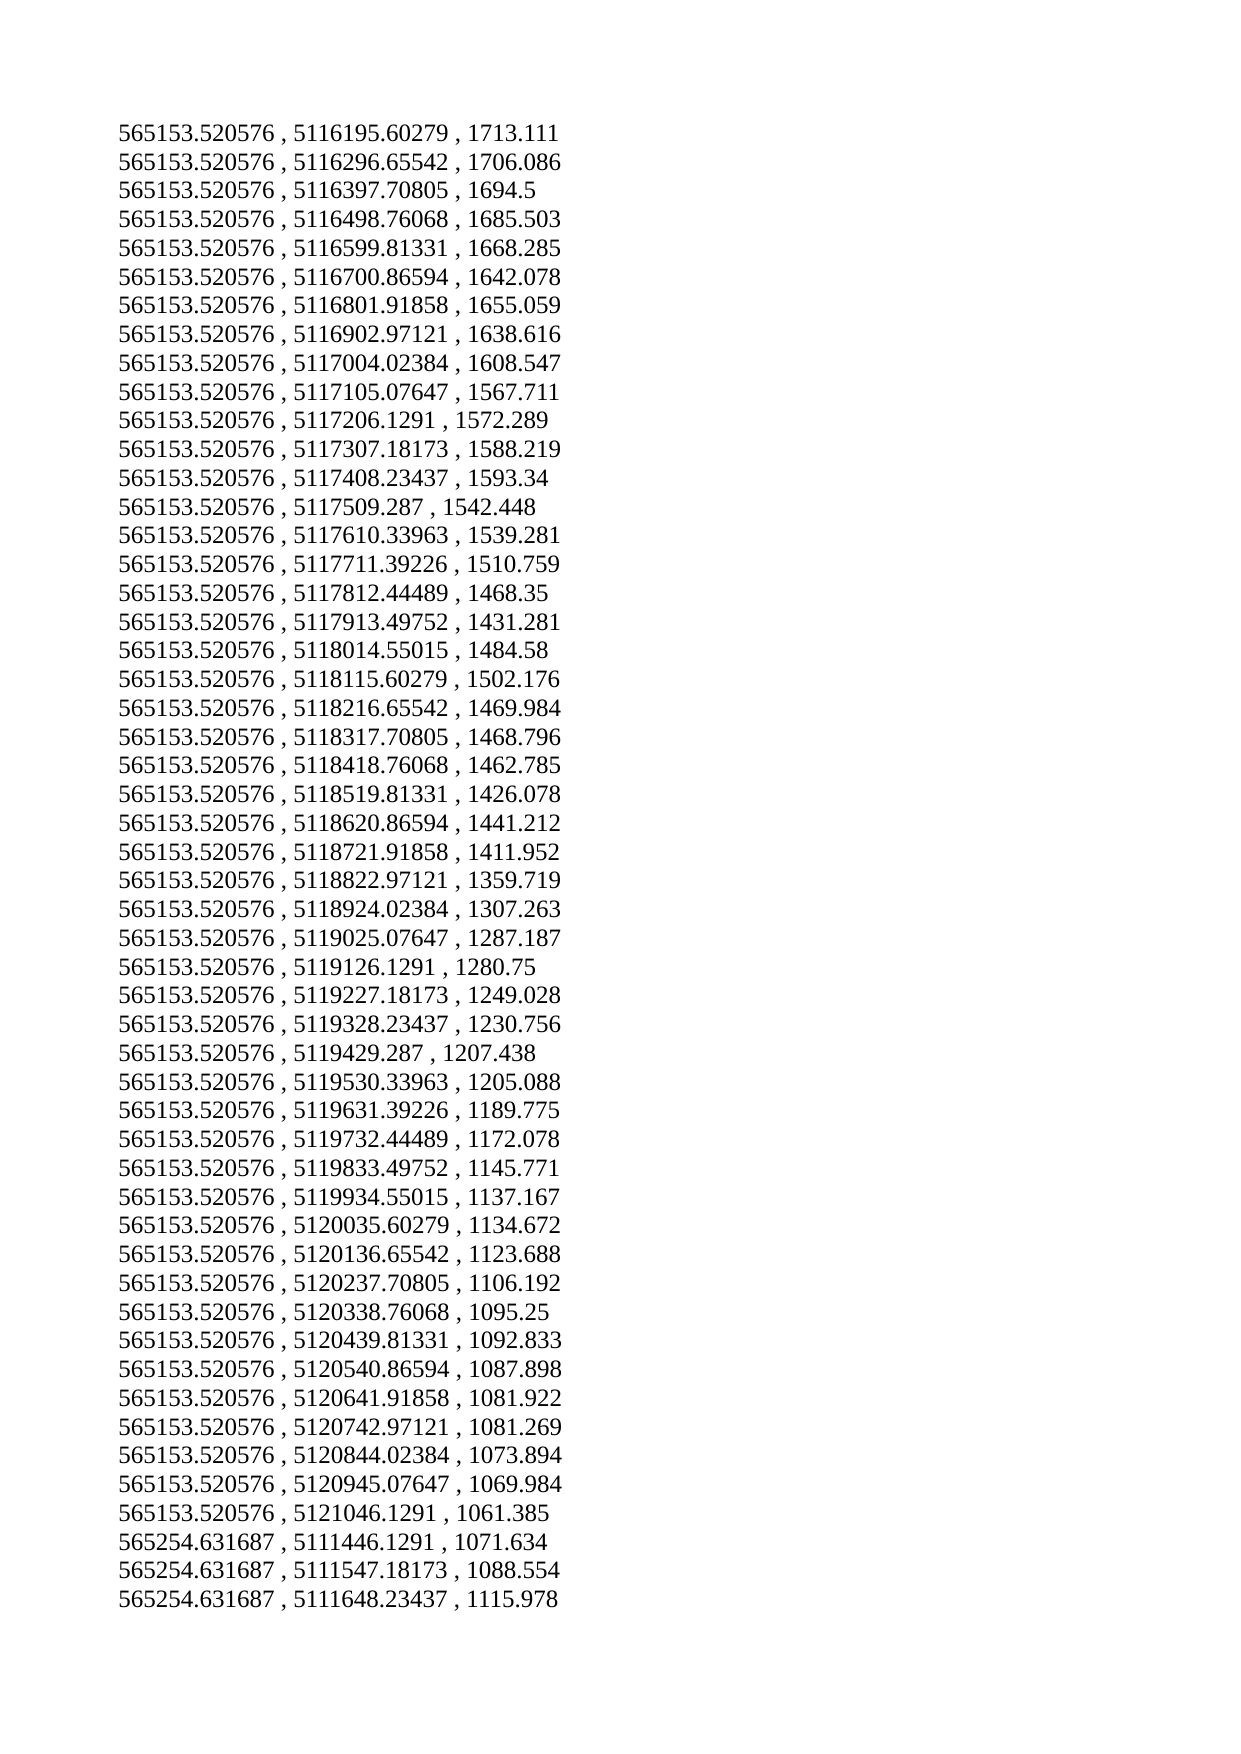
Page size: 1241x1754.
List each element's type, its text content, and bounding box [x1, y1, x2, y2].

text 565153.520576 , 5117610.33963 , 1539.281 [118, 521, 1122, 549]
text 565153.520576 , 5120338.76068 , 1095.25 [118, 1297, 1122, 1326]
text 565153.520576 , 5119631.39226 , 1189.775 [118, 1096, 1122, 1124]
text 565153.520576 , 5116700.86594 , 1642.078 [118, 262, 1122, 291]
text 565254.631687 , 5111648.23437 , 1115.978 [118, 1584, 1122, 1613]
text 565153.520576 , 5118924.02384 , 1307.263 [118, 894, 1122, 923]
text 565153.520576 , 5121046.1291 , 1061.385 [118, 1498, 1122, 1527]
text 565153.520576 , 5120945.07647 , 1069.984 [118, 1469, 1122, 1498]
text 565153.520576 , 5119732.44489 , 1172.078 [118, 1124, 1122, 1153]
text 565153.520576 , 5118115.60279 , 1502.176 [118, 664, 1122, 693]
text 565254.631687 , 5111547.18173 , 1088.554 [118, 1556, 1122, 1584]
text 565153.520576 , 5120035.60279 , 1134.672 [118, 1211, 1122, 1239]
text 565153.520576 , 5119227.18173 , 1249.028 [118, 981, 1122, 1009]
text 565153.520576 , 5118822.97121 , 1359.719 [118, 866, 1122, 894]
text 565153.520576 , 5120136.65542 , 1123.688 [118, 1239, 1122, 1268]
text 565153.520576 , 5119833.49752 , 1145.771 [118, 1153, 1122, 1182]
text 565153.520576 , 5118620.86594 , 1441.212 [118, 808, 1122, 837]
text 565153.520576 , 5116397.70805 , 1694.5 [118, 176, 1122, 204]
text 565153.520576 , 5119934.55015 , 1137.167 [118, 1182, 1122, 1211]
text 565153.520576 , 5118317.70805 , 1468.796 [118, 722, 1122, 751]
text 565153.520576 , 5119328.23437 , 1230.756 [118, 1009, 1122, 1038]
text 565153.520576 , 5117812.44489 , 1468.35 [118, 578, 1122, 607]
text 565153.520576 , 5117509.287 , 1542.448 [118, 492, 1122, 521]
text 565153.520576 , 5118418.76068 , 1462.785 [118, 751, 1122, 779]
text 565153.520576 , 5117307.18173 , 1588.219 [118, 434, 1122, 463]
text 565254.631687 , 5111446.1291 , 1071.634 [118, 1527, 1122, 1556]
text 565153.520576 , 5119025.07647 , 1287.187 [118, 923, 1122, 952]
text 565153.520576 , 5117105.07647 , 1567.711 [118, 377, 1122, 406]
text 565153.520576 , 5117711.39226 , 1510.759 [118, 549, 1122, 578]
text 565153.520576 , 5117004.02384 , 1608.547 [118, 348, 1122, 377]
text 565153.520576 , 5118721.91858 , 1411.952 [118, 837, 1122, 866]
text 565153.520576 , 5118519.81331 , 1426.078 [118, 779, 1122, 808]
text 565153.520576 , 5117206.1291 , 1572.289 [118, 406, 1122, 434]
text 565153.520576 , 5120844.02384 , 1073.894 [118, 1441, 1122, 1469]
text 565153.520576 , 5116599.81331 , 1668.285 [118, 233, 1122, 262]
text 565153.520576 , 5120641.91858 , 1081.922 [118, 1383, 1122, 1412]
text 565153.520576 , 5117408.23437 , 1593.34 [118, 463, 1122, 492]
text 565153.520576 , 5116296.65542 , 1706.086 [118, 147, 1122, 176]
text 565153.520576 , 5118014.55015 , 1484.58 [118, 636, 1122, 664]
text 565153.520576 , 5120742.97121 , 1081.269 [118, 1412, 1122, 1441]
text 565153.520576 , 5119530.33963 , 1205.088 [118, 1067, 1122, 1096]
text 565153.520576 , 5116498.76068 , 1685.503 [118, 204, 1122, 233]
text 565153.520576 , 5118216.65542 , 1469.984 [118, 693, 1122, 722]
text 565153.520576 , 5119429.287 , 1207.438 [118, 1038, 1122, 1067]
text 565153.520576 , 5116195.60279 , 1713.111 [118, 118, 1122, 147]
text 565153.520576 , 5117913.49752 , 1431.281 [118, 607, 1122, 636]
text 565153.520576 , 5116801.91858 , 1655.059 [118, 291, 1122, 319]
text 565153.520576 , 5116902.97121 , 1638.616 [118, 319, 1122, 348]
text 565153.520576 , 5120237.70805 , 1106.192 [118, 1268, 1122, 1297]
text 565153.520576 , 5120540.86594 , 1087.898 [118, 1354, 1122, 1383]
text 565153.520576 , 5120439.81331 , 1092.833 [118, 1326, 1122, 1354]
text 565153.520576 , 5119126.1291 , 1280.75 [118, 952, 1122, 981]
